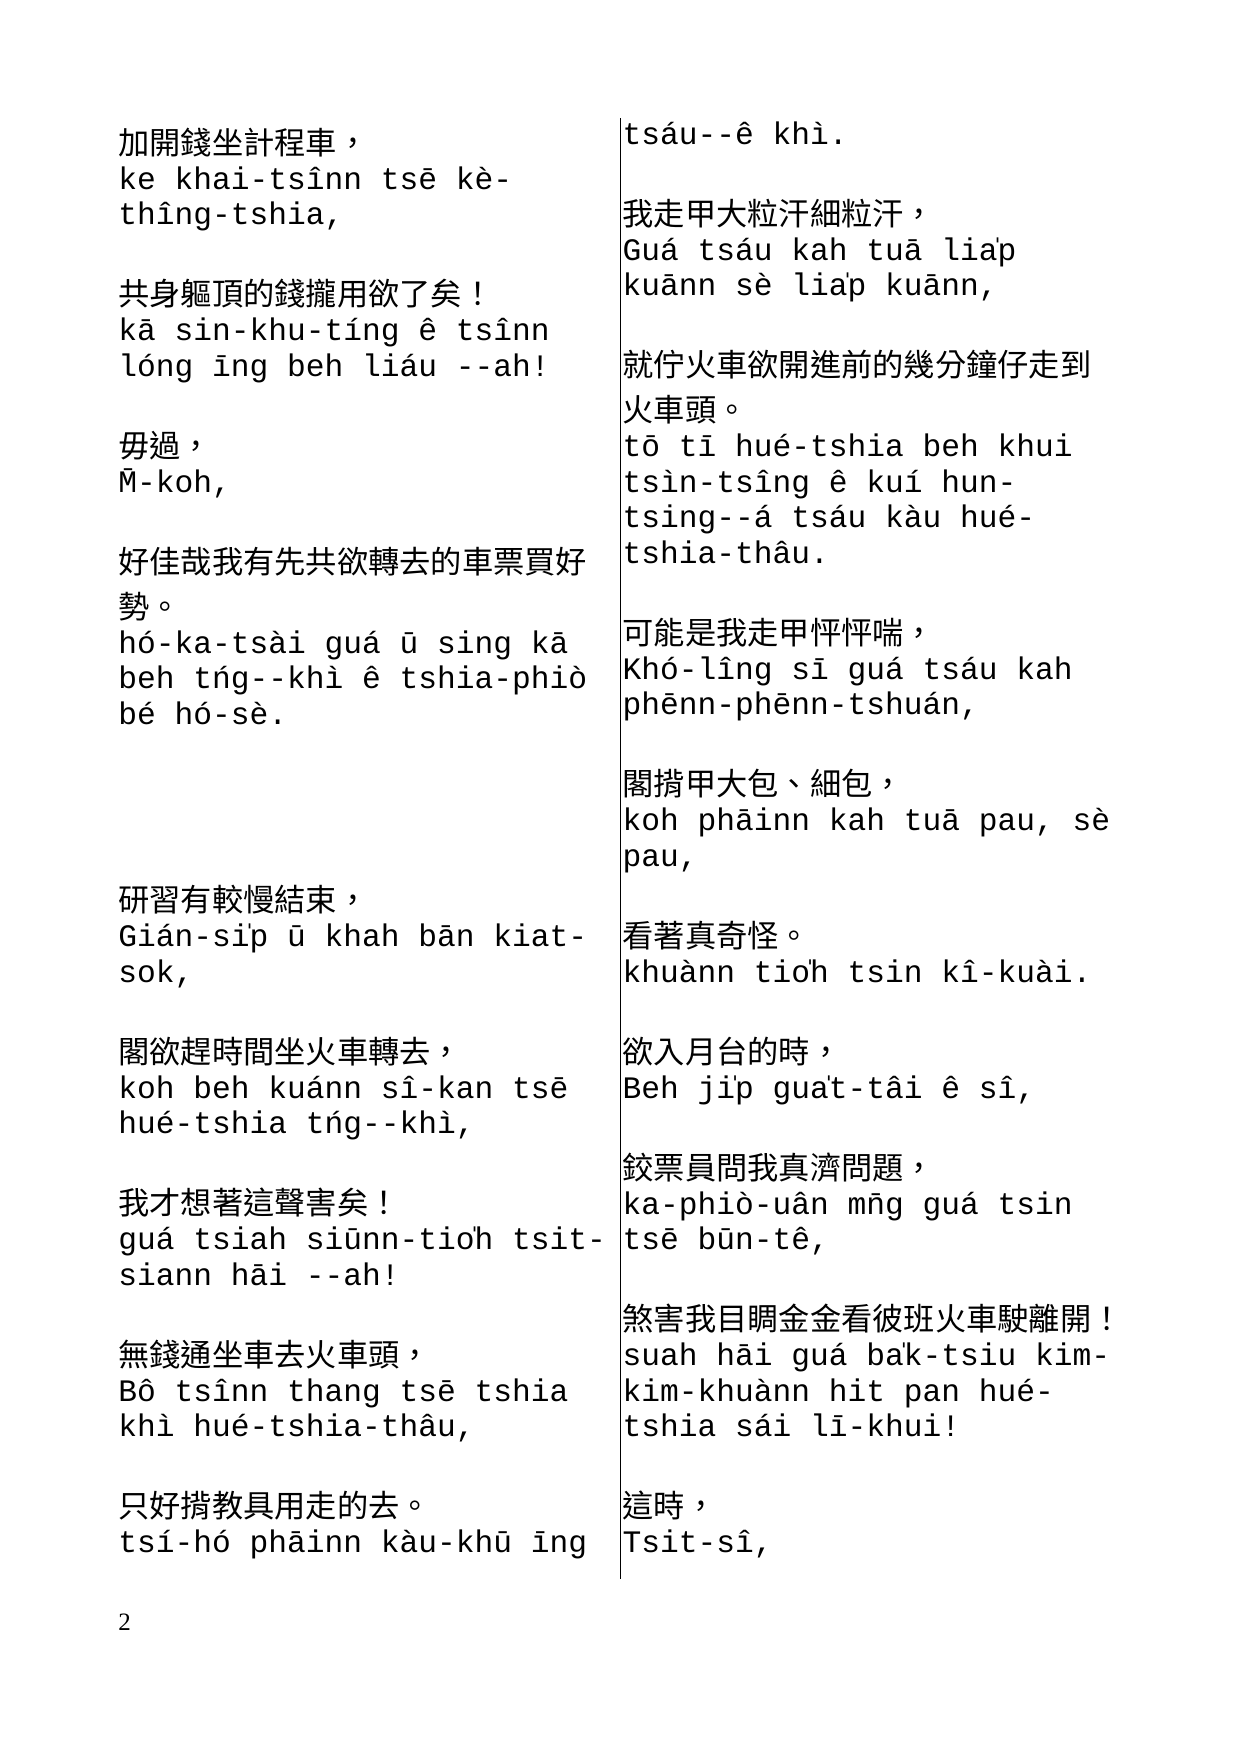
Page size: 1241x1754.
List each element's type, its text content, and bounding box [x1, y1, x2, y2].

text Tsit-sî, [622, 1526, 1122, 1562]
text 可能是我走甲怦怦喘， [622, 608, 1122, 653]
text koh beh kuánn sî-kan tsē hué-tshia tńg--khì, [118, 1072, 618, 1143]
text khuànn tio̍h tsin kî-kuài. [622, 956, 1122, 991]
text 研習有較慢結束， [118, 875, 618, 921]
text guá tsiah siūnn-tio̍h tsit-siann hāi --ah! [118, 1223, 618, 1294]
text Guá tsáu kah tuā lia̍p kuānn sè lia̍p kuānn, [622, 234, 1122, 305]
text 閣揹甲大包、細包， [622, 759, 1122, 804]
text Beh ji̍p gua̍t-tâi ê sî, [622, 1072, 1122, 1107]
text suah hāi guá ba̍k-tsiu kim-kim-khuànn hit pan hué-tshia sái lī-khui! [622, 1339, 1122, 1446]
text ke khai-tsînn tsē kè-thîng-tshia, [118, 163, 618, 234]
text tsáu--ê khì. [622, 118, 1122, 153]
text Khó-lîng sī guá tsáu kah phēnn-phēnn-tshuán, [622, 653, 1122, 724]
text hó-ka-tsài guá ū sing kā beh tńg--khì ê tshia-phiò bé hó-sè. [118, 627, 618, 734]
text koh phāinn kah tuā pau, sè pau, [622, 804, 1122, 875]
text 我才想著這聲害矣！ [118, 1178, 618, 1223]
text 毋過， [118, 421, 618, 466]
text 我走甲大粒汗細粒汗， [622, 189, 1122, 234]
text 無錢通坐車去火車頭， [118, 1330, 618, 1375]
text 煞害我目睭金金看彼班火車駛離開！ [622, 1294, 1122, 1339]
text 閣欲趕時間坐火車轉去， [118, 1027, 618, 1072]
text 加開錢坐計程車， [118, 118, 618, 163]
text tō tī hué-tshia beh khui tsìn-tsîng ê kuí hun-tsing--á tsáu kàu hué-tshia-thâu. [622, 431, 1122, 572]
text 鉸票員問我真濟問題， [622, 1143, 1122, 1188]
text Bô tsînn thang tsē tshia khì hué-tshia-thâu, [118, 1375, 618, 1446]
text M̄-koh, [118, 466, 618, 502]
text 看著真奇怪。 [622, 911, 1122, 956]
text Gián-si̍p ū khah bān kiat-sok, [118, 921, 618, 991]
text 就佇火車欲開進前的幾分鐘仔走到火車頭。 [622, 340, 1122, 431]
text 只好揹教具用走的去。 [118, 1481, 618, 1526]
text ka-phiò-uân mn̄g guá tsin tsē būn-tê, [622, 1188, 1122, 1259]
text tsí-hó phāinn kàu-khū īng [118, 1526, 618, 1562]
text 這時， [622, 1481, 1122, 1526]
text kā sin-khu-tíng ê tsînn lóng īng beh liáu --ah! [118, 315, 618, 386]
text 共身軀頂的錢攏用欲了矣！ [118, 269, 618, 315]
text 欲入月台的時， [622, 1027, 1122, 1072]
text 好佳哉我有先共欲轉去的車票買好勢。 [118, 537, 618, 627]
